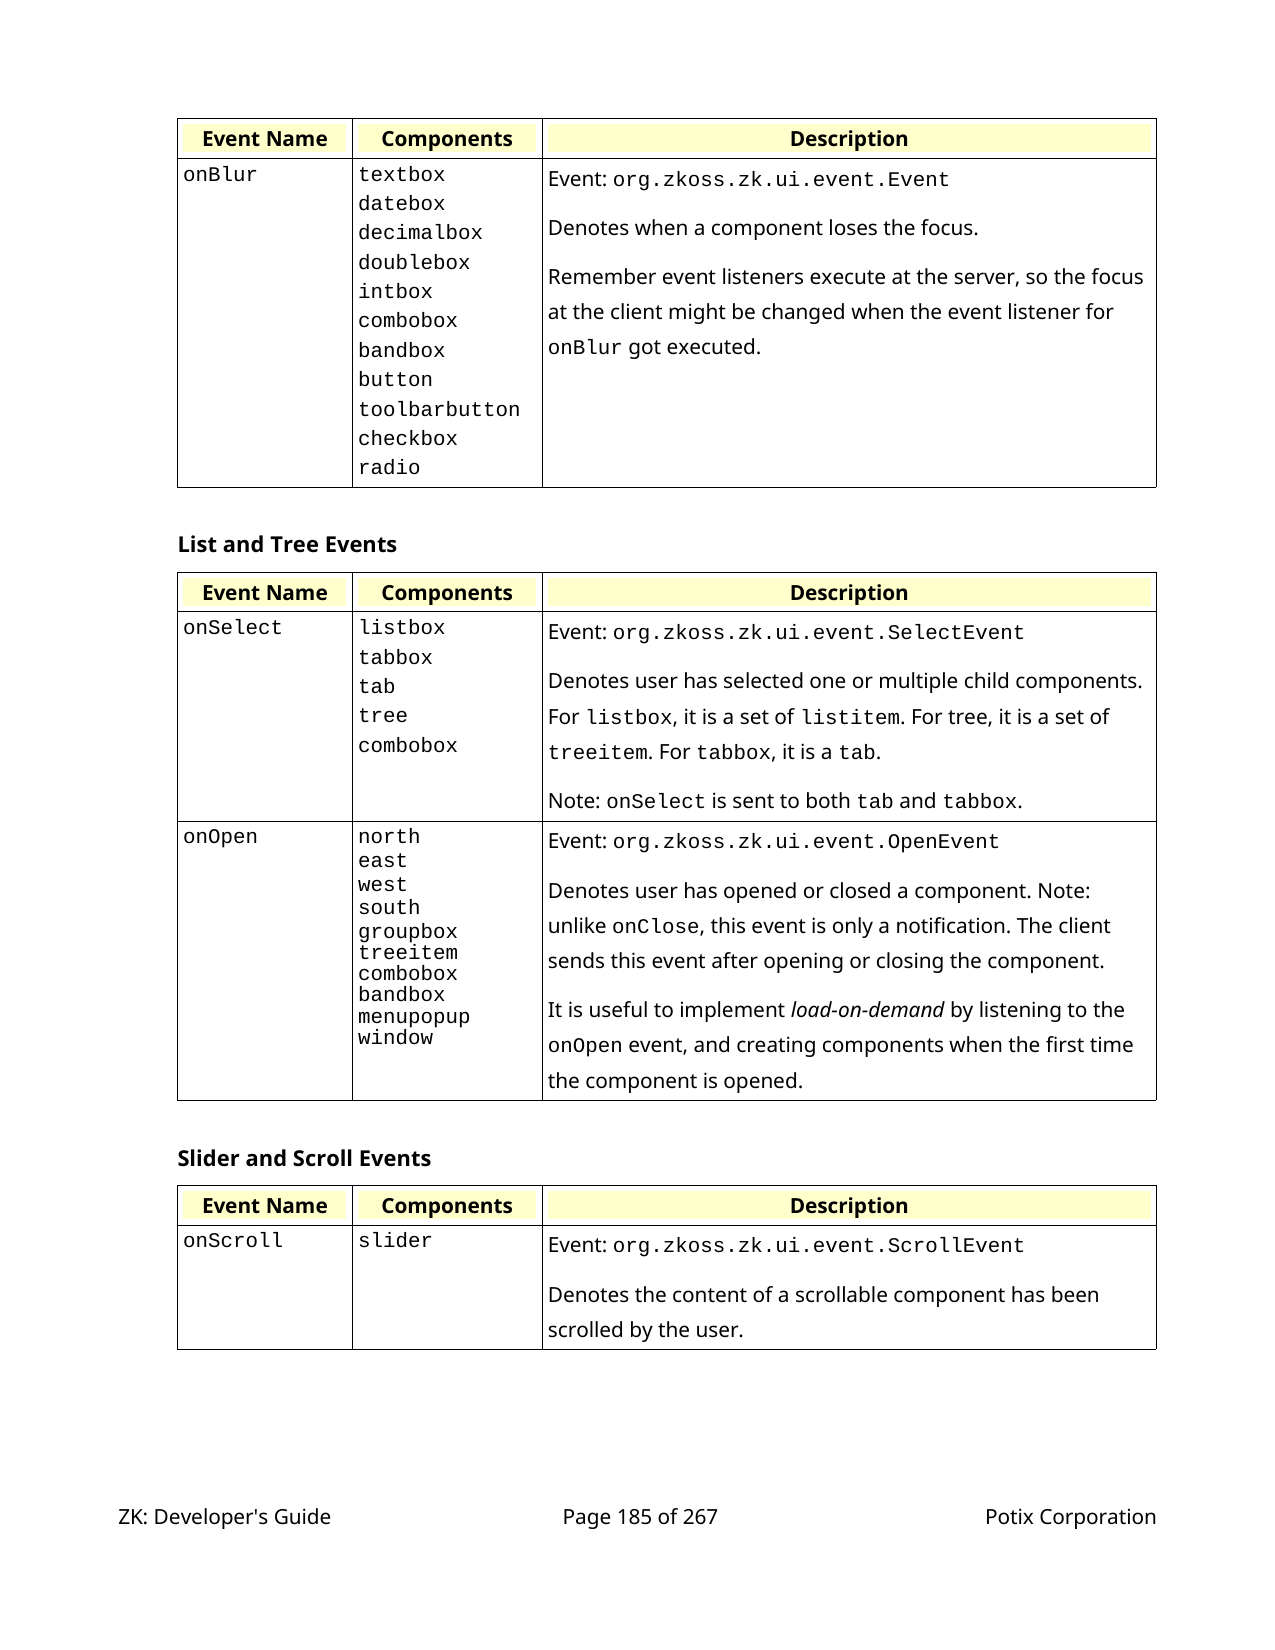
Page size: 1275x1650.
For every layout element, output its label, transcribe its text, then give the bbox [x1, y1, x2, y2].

subtitle List and Tree Events [177, 529, 1157, 559]
table_header Components [353, 119, 542, 158]
table_header Components [353, 1186, 542, 1225]
table_cell Event: org.zkoss.zk.ui.event.SelectEvent Denotes user has selected one or multiple child components. For listbox, it is a set of listitem. For tree, it is a set of treeitem. For tabbox, it is a tab. Note: onSelect is sent to both tab and tabbox. [543, 612, 1156, 821]
table_cell Event: org.zkoss.zk.ui.event.ScrollEvent Denotes the content of a scrollable component has been scrolled by the user. [543, 1226, 1156, 1349]
table_cell textbox datebox decimalbox doublebox intbox combobox bandbox button toolbarbutton checkbox radio [353, 159, 542, 487]
table_header Description [543, 573, 1156, 611]
table_cell onScroll [178, 1226, 352, 1349]
table_cell onSelect [178, 612, 352, 821]
table_cell Event: org.zkoss.zk.ui.event.OpenEvent Denotes user has opened or closed a component. Note: unlike onClose, this event is only a notification. The client sends this event after opening or closing the component. It is useful to implement load-on-demand by listening to the onOpen event, and creating components when the first time the component is opened. [543, 822, 1156, 1100]
table_header Event Name [178, 119, 352, 158]
table_cell onOpen [178, 822, 352, 1100]
table_cell north east west south groupbox treeitem combobox bandbox menupopup window [353, 822, 542, 1100]
table_header Components [353, 573, 542, 611]
table_cell slider [353, 1226, 542, 1349]
table_cell onBlur [178, 159, 352, 487]
table_header Description [543, 1186, 1156, 1225]
table_header Event Name [178, 1186, 352, 1225]
table_cell listbox tabbox tab tree combobox [353, 612, 542, 821]
table_cell Event: org.zkoss.zk.ui.event.Event Denotes when a component loses the focus. Remember event listeners execute at the server, so the focus at the client might be changed when the event listener for onBlur got executed. [543, 159, 1156, 487]
table_header Description [543, 119, 1156, 158]
subtitle Slider and Scroll Events [177, 1143, 1157, 1173]
table_header Event Name [178, 573, 352, 611]
